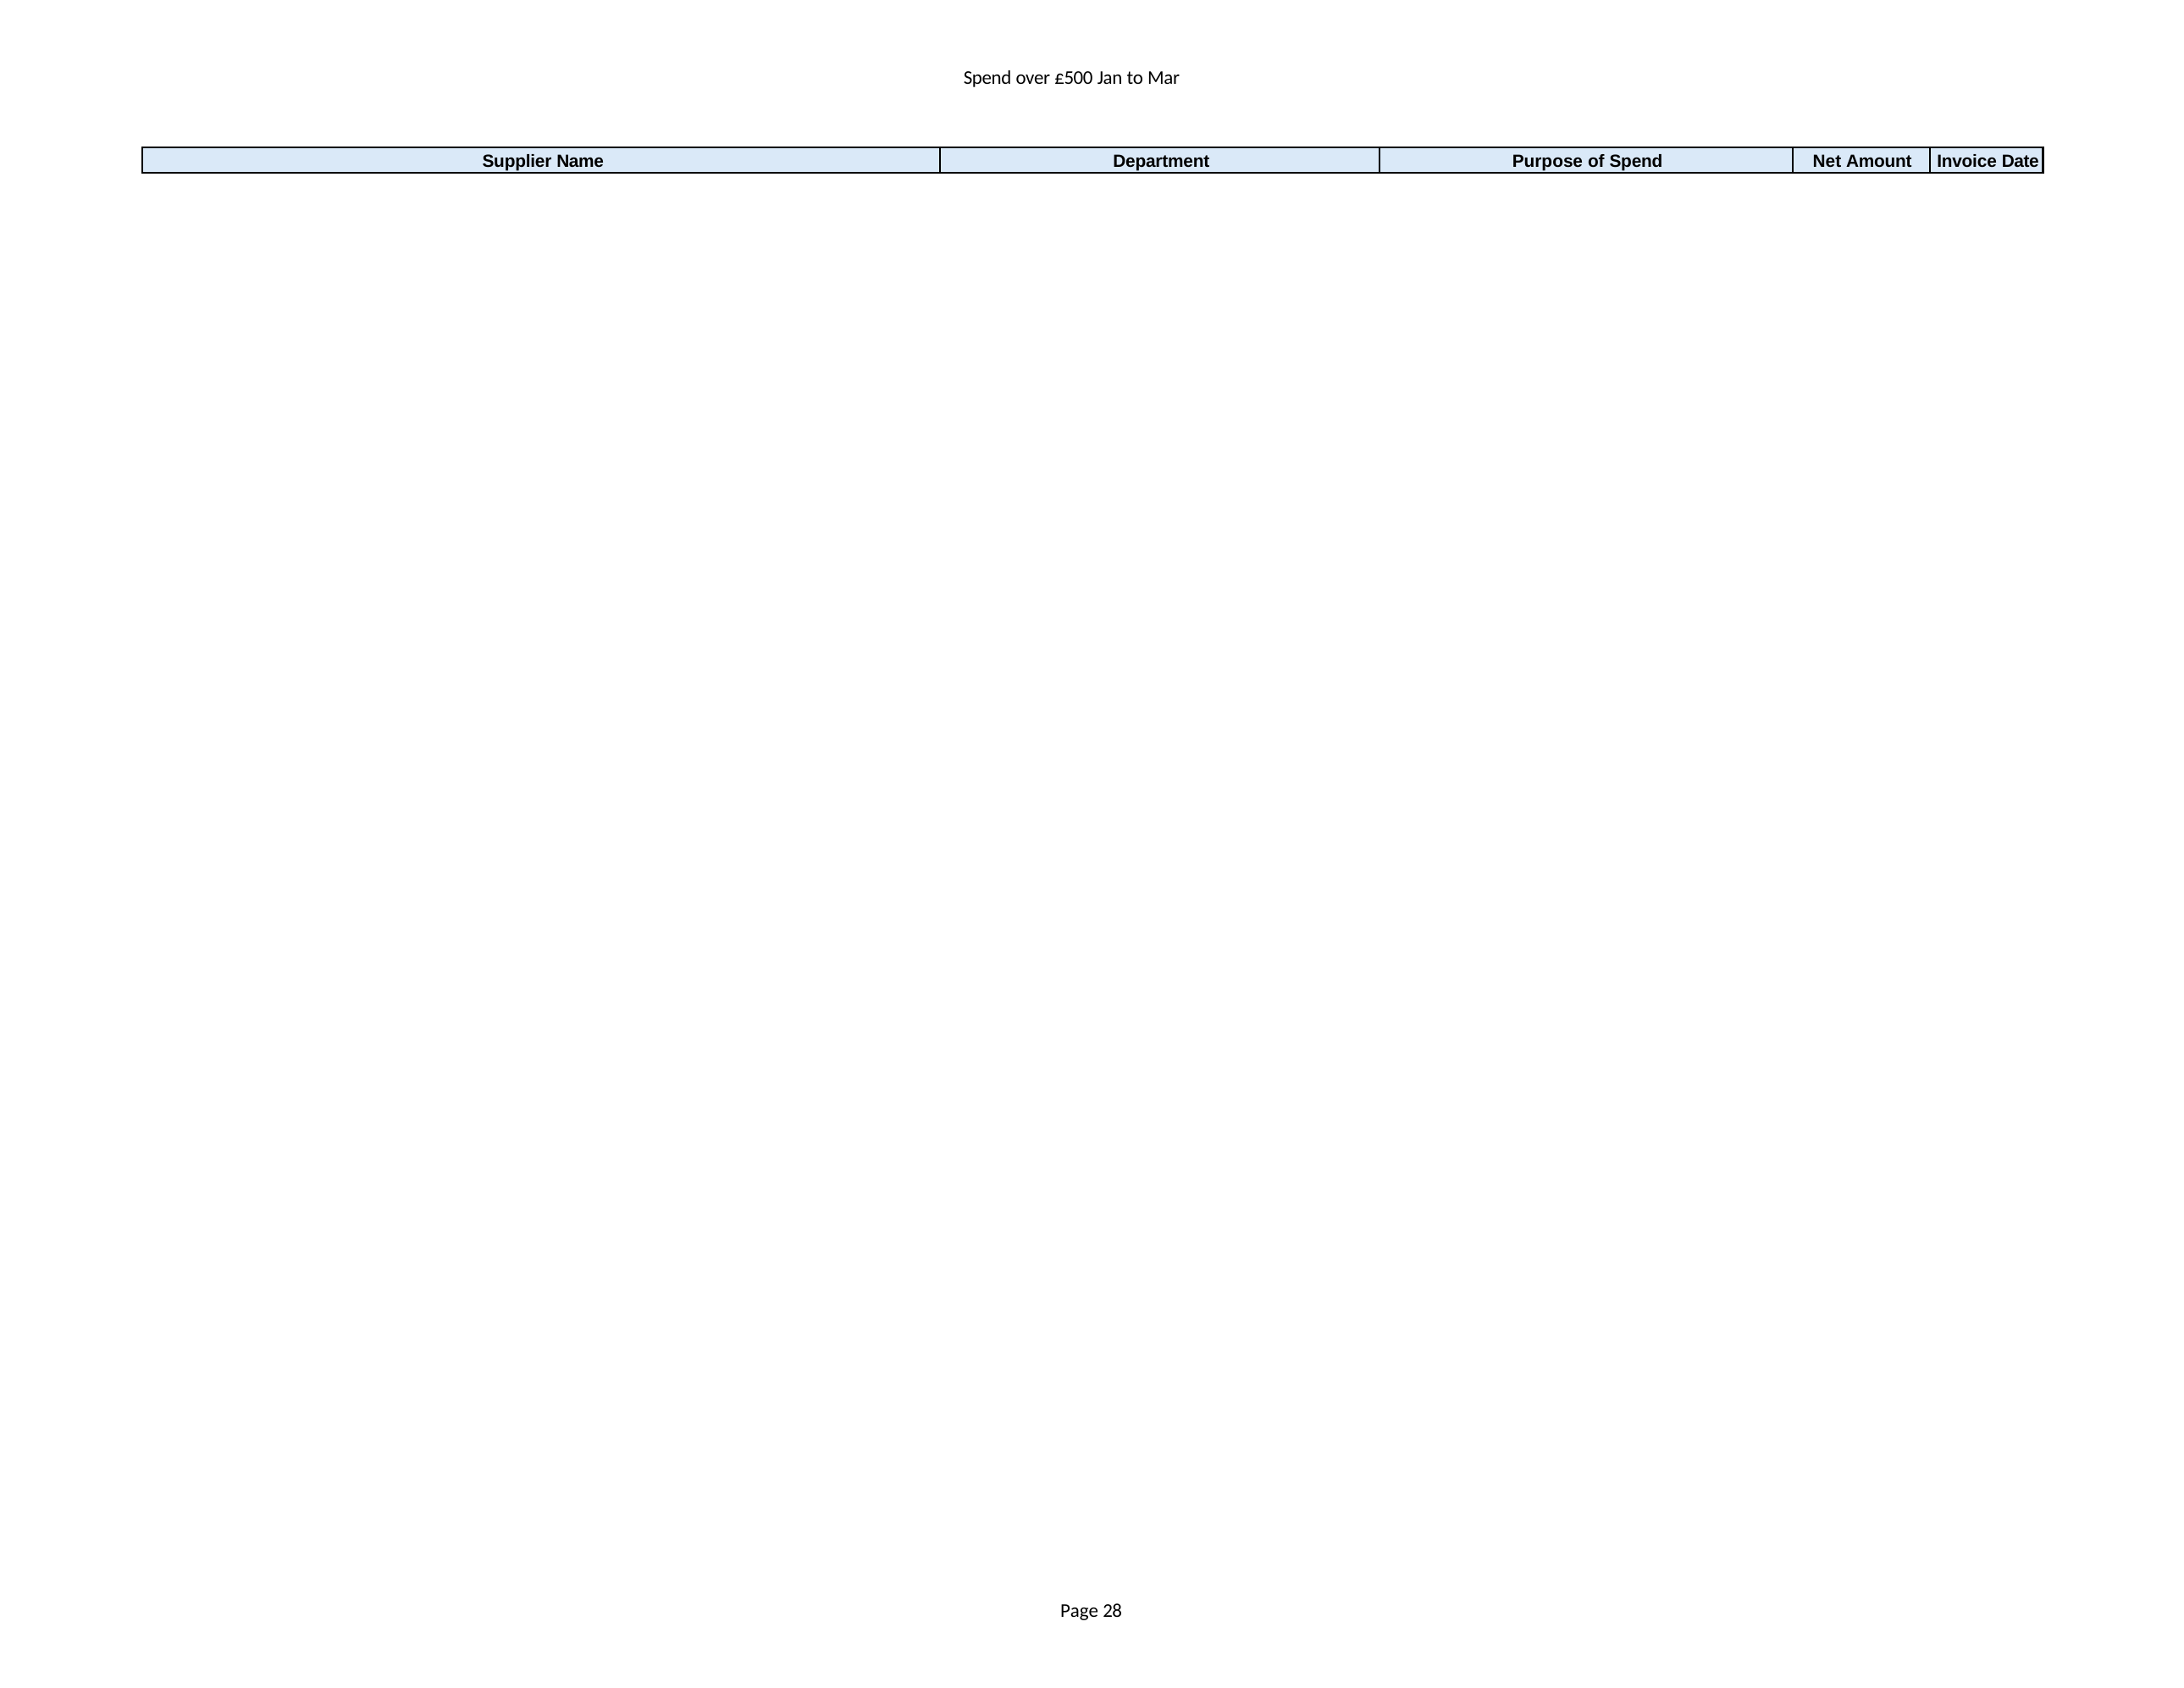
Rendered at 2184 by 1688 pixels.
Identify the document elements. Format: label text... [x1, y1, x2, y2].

table_header Purpose of Spend [1380, 148, 1792, 172]
table_header Invoice Date [1931, 148, 2042, 172]
table_header Net Amount [1794, 148, 1929, 172]
table_header Department [941, 148, 1379, 172]
table_header Supplier Name [143, 148, 939, 172]
